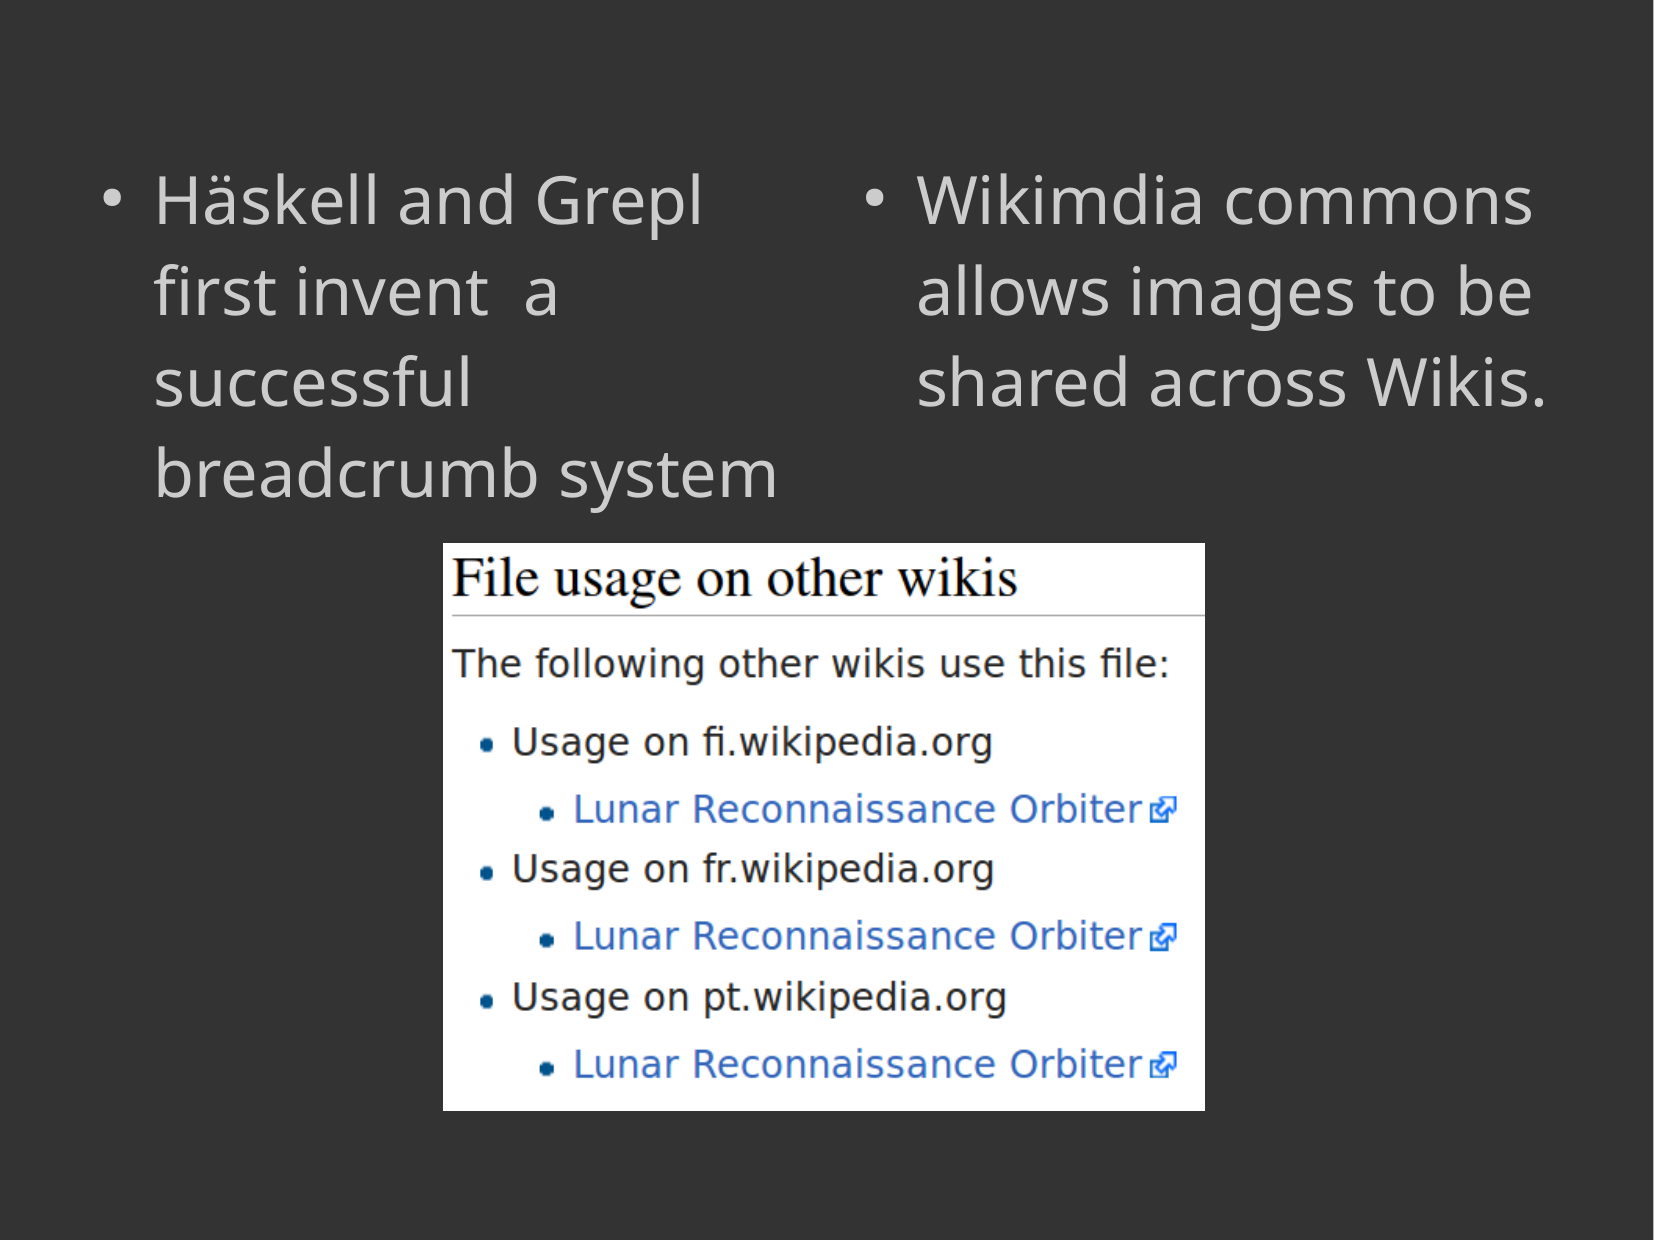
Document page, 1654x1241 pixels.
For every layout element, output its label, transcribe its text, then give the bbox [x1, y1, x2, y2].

list Häskell and Grepl first invent a successful breadcrumb system [82, 153, 809, 1010]
picture [443, 543, 1205, 1111]
list Wikimdia commons allows images to be shared across Wikis. [845, 153, 1572, 1010]
